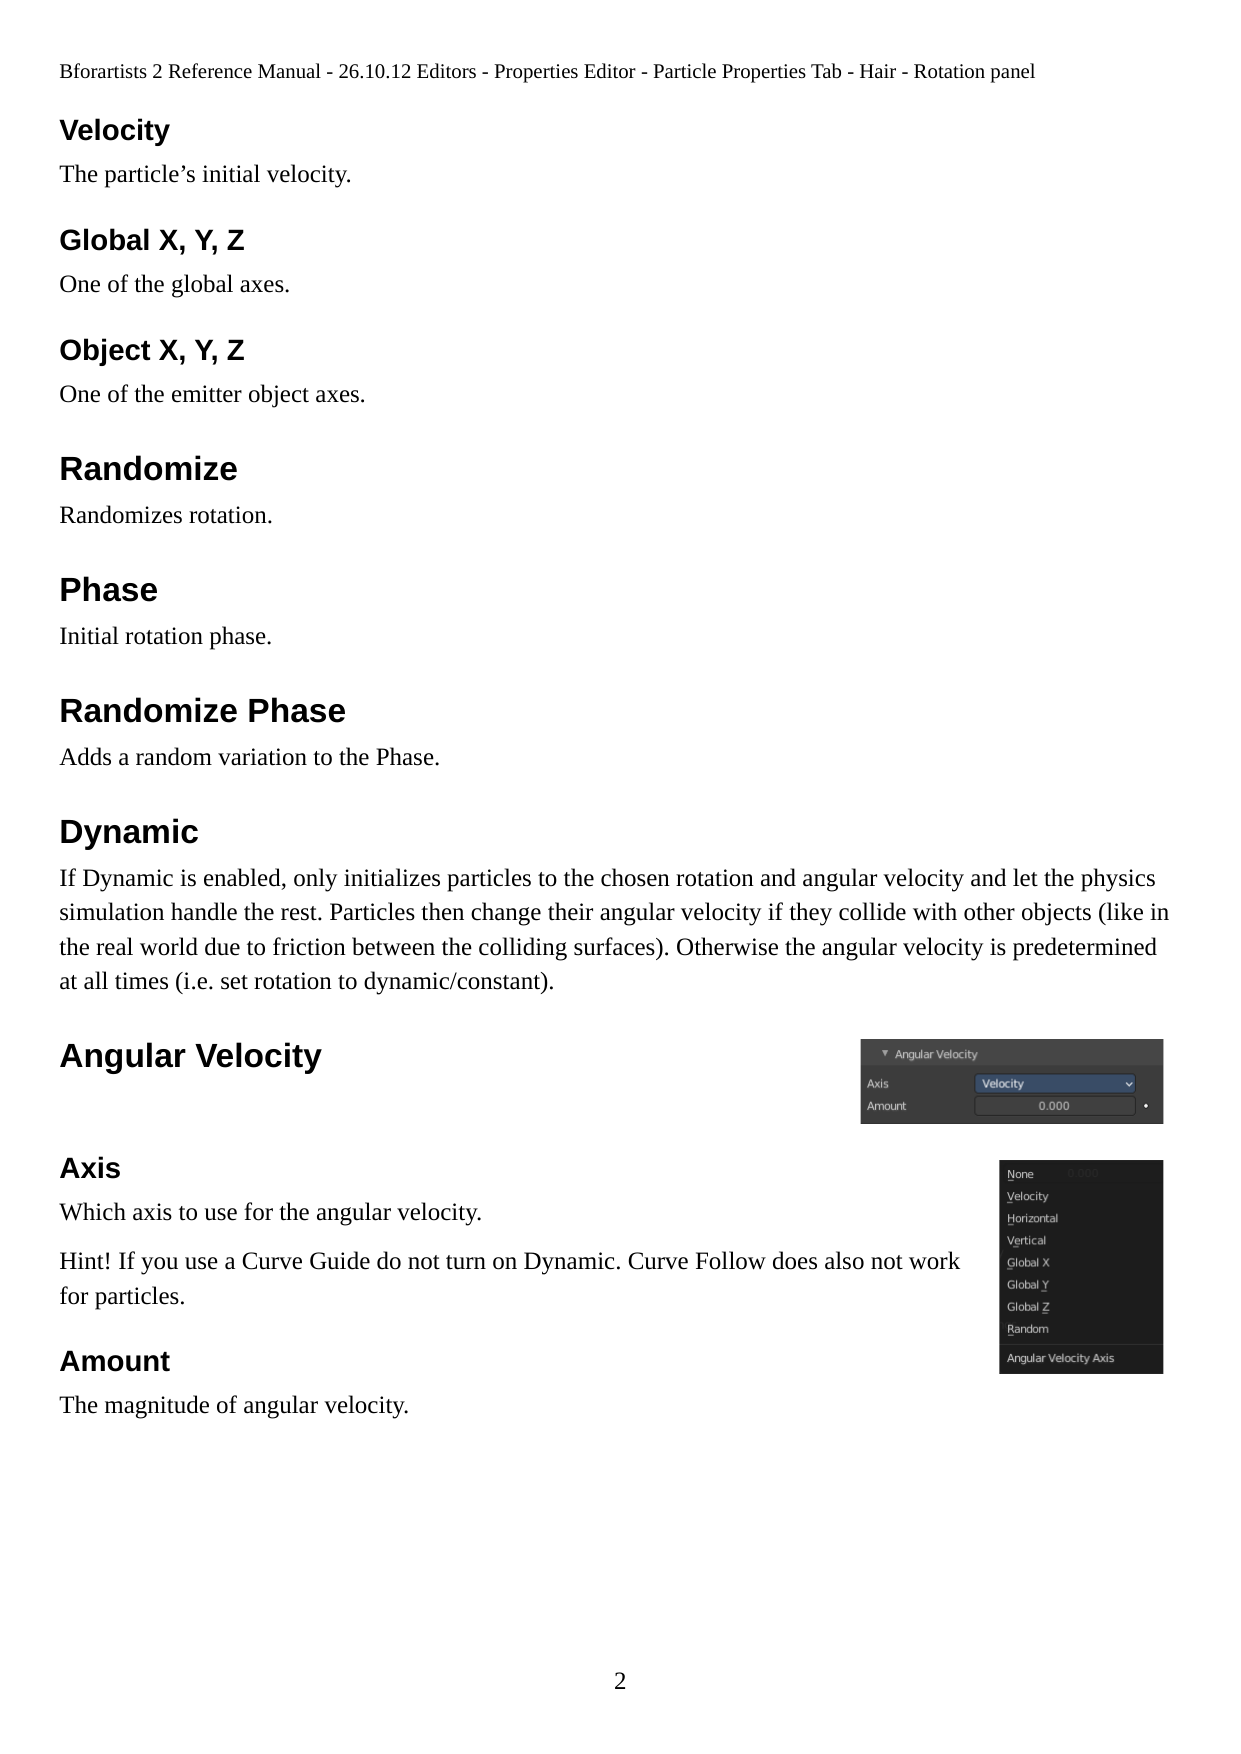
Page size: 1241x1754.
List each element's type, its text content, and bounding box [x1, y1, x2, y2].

subtitle Axis [59, 1151, 1181, 1185]
text If Dynamic is enabled, only initializes particles to the chosen rotation and angular velocity and let the physics simulation handle the rest. Particles then change their angular velocity if they collide with other objects (like in the real world due to friction between the colliding surfaces). Otherwise the angular velocity is predetermined at all times (i.e. set rotation to dynamic/constant). [59, 863, 1181, 995]
text One of the emitter object axes. [59, 379, 1181, 407]
text One of the global axes. [59, 269, 1181, 297]
text Initial rotation phase. [59, 621, 1181, 649]
subtitle Phase [59, 569, 1181, 608]
subtitle Global X, Y, Z [59, 222, 1181, 256]
subtitle Randomize Phase [59, 691, 1181, 729]
subtitle Amount [59, 1344, 1181, 1378]
subtitle Object X, Y, Z [59, 332, 1181, 366]
picture [999, 1160, 1164, 1374]
subtitle Angular Velocity [59, 1036, 1181, 1075]
text Which axis to use for the angular velocity. [59, 1197, 999, 1226]
text The particle’s initial velocity. [59, 159, 1181, 188]
text Hint! If you use a Curve Guide do not turn on Dynamic. Curve Follow does also not work for particles. [59, 1246, 999, 1309]
subtitle Velocity [59, 113, 1181, 146]
subtitle Dynamic [59, 812, 1181, 850]
text Adds a random variation to the Phase. [59, 742, 1181, 771]
text The magnitude of angular velocity. [59, 1391, 1181, 1419]
text Randomizes rotation. [59, 500, 1181, 528]
picture [860, 1039, 1164, 1124]
subtitle Randomize [59, 448, 1181, 487]
